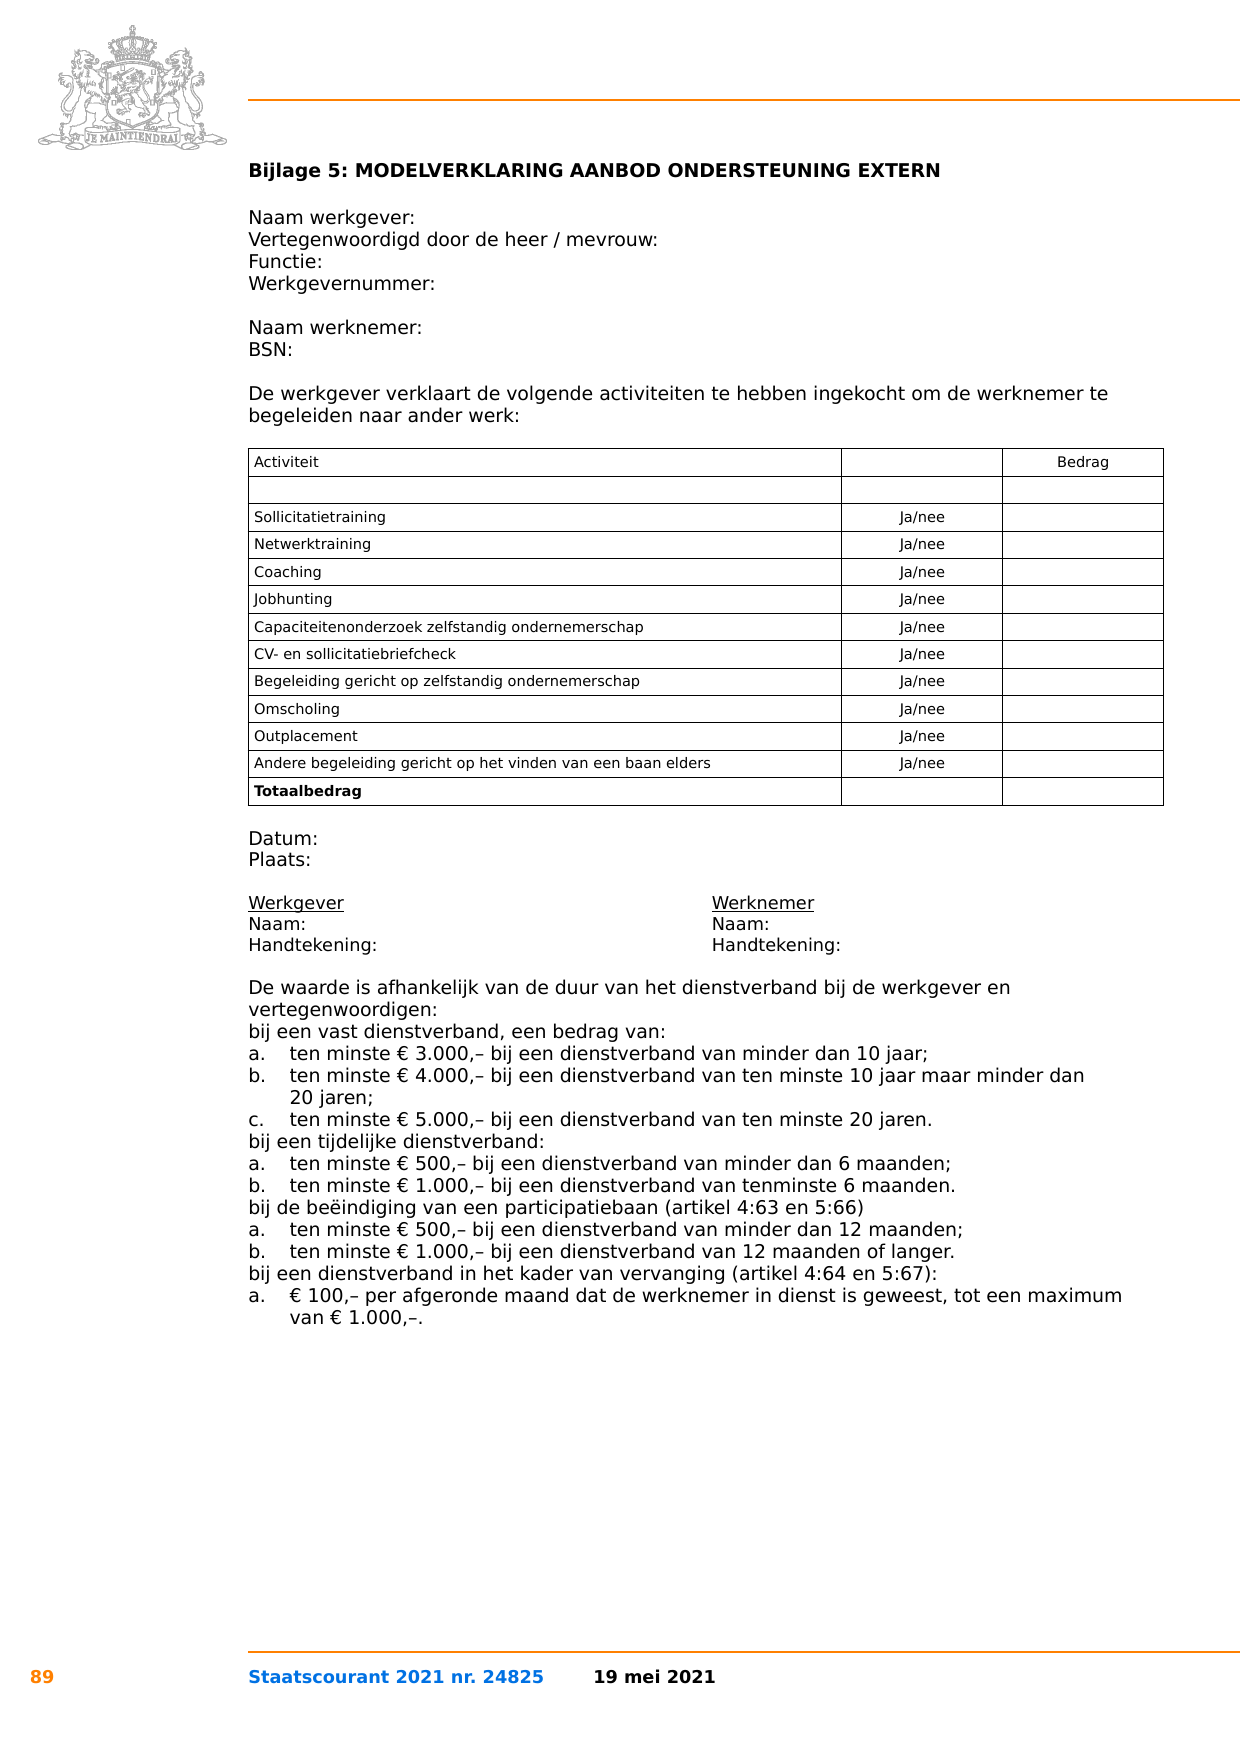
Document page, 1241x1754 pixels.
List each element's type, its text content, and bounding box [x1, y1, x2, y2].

table_cell Handtekening: [706, 935, 1163, 955]
table_header Activiteit [249, 449, 841, 476]
table_cell [1003, 669, 1163, 695]
text Datum: [248, 827, 1163, 849]
table_cell [1003, 532, 1163, 558]
table_cell Ja/nee [842, 669, 1002, 695]
table_cell Begeleiding gericht op zelfstandig ondernemerschap [249, 669, 841, 695]
table_header Bedrag [1003, 449, 1163, 476]
text bij een dienstverband in het kader van vervanging (artikel 4:64 en 5:67): [248, 1263, 1163, 1285]
table_cell Ja/nee [842, 614, 1002, 640]
table_cell Ja/nee [842, 559, 1002, 585]
table_cell Ja/nee [842, 723, 1002, 750]
text a. ten minste € 500,– bij een dienstverband van minder dan 6 maanden; [248, 1153, 1163, 1175]
table_cell [842, 477, 1002, 503]
table_cell Ja/nee [842, 532, 1002, 558]
text De waarde is afhankelijk van de duur van het dienstverband bij de werkgever en vertegenwoordigen: [248, 977, 1163, 1021]
text Werkgevernummer: [248, 273, 1163, 295]
table_cell Coaching [249, 559, 841, 585]
text b. ten minste € 1.000,– bij een dienstverband van 12 maanden of langer. [248, 1241, 1163, 1263]
text b. ten minste € 1.000,– bij een dienstverband van tenminste 6 maanden. [248, 1175, 1163, 1197]
table_cell Ja/nee [842, 504, 1002, 531]
table_cell CV- en sollicitatiebriefcheck [249, 641, 841, 667]
text Vertegenwoordigd door de heer / mevrouw: [248, 229, 1163, 251]
table_cell [1003, 586, 1163, 613]
table_cell Ja/nee [842, 641, 1002, 667]
table_cell [1003, 504, 1163, 531]
table_cell [842, 778, 1002, 804]
text a. ten minste € 500,– bij een dienstverband van minder dan 12 maanden; [248, 1219, 1163, 1241]
table_cell Ja/nee [842, 751, 1002, 777]
table_cell [1003, 614, 1163, 640]
table_cell Sollicitatietraining [249, 504, 841, 531]
table_cell Totaalbedrag [249, 778, 841, 804]
text De werkgever verklaart de volgende activiteiten te hebben ingekocht om de werknemer te begeleiden naar ander werk: [248, 382, 1163, 426]
text a. € 100,– per afgeronde maand dat de werknemer in dienst is geweest, tot een maximum van € 1.000,–. [248, 1285, 1163, 1329]
text Plaats: [248, 849, 1163, 871]
table_cell Capaciteitenonderzoek zelfstandig ondernemerschap [249, 614, 841, 640]
table_cell Naam: [248, 914, 706, 934]
table_cell Netwerktraining [249, 532, 841, 558]
table_header Werknemer [706, 893, 1163, 914]
text bij een vast dienstverband, een bedrag van: [248, 1021, 1163, 1043]
table_cell [1003, 696, 1163, 722]
text c. ten minste € 5.000,– bij een dienstverband van ten minste 20 jaren. [248, 1109, 1163, 1131]
text b. ten minste € 4.000,– bij een dienstverband van ten minste 10 jaar maar minder dan 20 jaren; [248, 1065, 1163, 1109]
table_cell Ja/nee [842, 586, 1002, 613]
table_cell [1003, 751, 1163, 777]
table_cell Jobhunting [249, 586, 841, 613]
table_cell [1003, 778, 1163, 804]
table_cell [1003, 641, 1163, 667]
table_cell [1003, 559, 1163, 585]
table_cell Omscholing [249, 696, 841, 722]
text Functie: [248, 251, 1163, 273]
text BSN: [248, 339, 1163, 361]
picture [38, 25, 227, 150]
table_cell Outplacement [249, 723, 841, 750]
text Naam werknemer: [248, 317, 1163, 339]
table_cell Ja/nee [842, 696, 1002, 722]
table_header Werkgever [248, 893, 706, 914]
subtitle Bijlage 5: MODELVERKLARING AANBOD ONDERSTEUNING EXTERN [248, 160, 1163, 182]
table_cell [1003, 477, 1163, 503]
text bij de beëindiging van een participatiebaan (artikel 4:63 en 5:66) [248, 1197, 1163, 1219]
table_cell [249, 477, 841, 503]
text Naam werkgever: [248, 207, 1163, 229]
text bij een tijdelijke dienstverband: [248, 1131, 1163, 1153]
table_cell Andere begeleiding gericht op het vinden van een baan elders [249, 751, 841, 777]
table_cell Naam: [706, 914, 1163, 934]
text a. ten minste € 3.000,– bij een dienstverband van minder dan 10 jaar; [248, 1043, 1163, 1065]
table_header [842, 449, 1002, 476]
table_cell Handtekening: [248, 935, 706, 955]
table_cell [1003, 723, 1163, 750]
